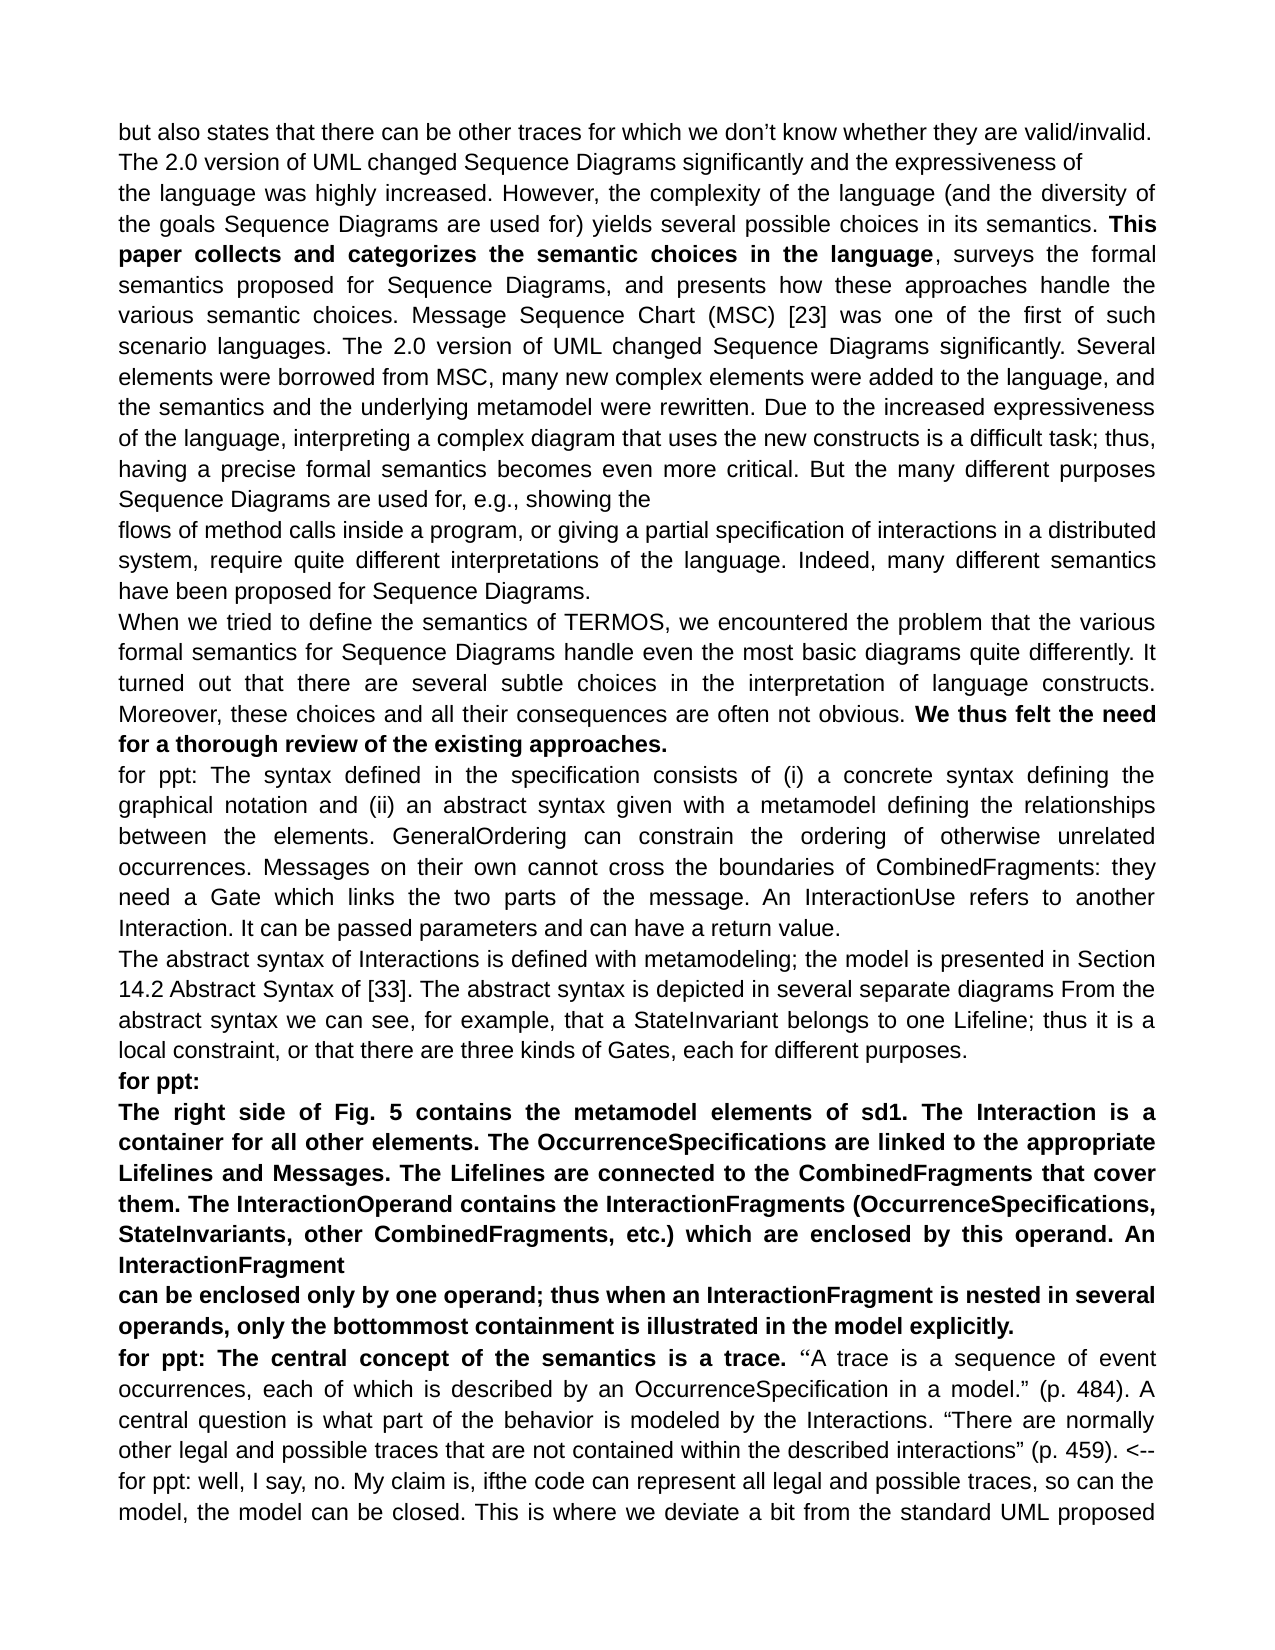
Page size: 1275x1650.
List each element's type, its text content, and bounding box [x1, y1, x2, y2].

text flows of method calls inside a program, or giving a partial specification of interactions in a distributed system, require quite different interpretations of the language. Indeed, many different semantics have been proposed for Sequence Diagrams. [118, 516, 1157, 604]
text for ppt: The central concept of the semantics is a trace. “A trace is a sequence of event occurrences, each of which is described by an OccurrenceSpecification in a model.” (p. 484). A central question is what part of the behavior is modeled by the Interactions. “There are normally other legal and possible traces that are not contained within the described interactions” (p. 459). <-- for ppt: well, I say, no. My claim is, ifthe code can represent all legal and possible traces, so can the model, the model can be closed. This is where we deviate a bit from the standard UML proposed [118, 1343, 1157, 1525]
text but also states that there can be other traces for which we don’t know whether they are valid/invalid. [118, 118, 1157, 145]
text for ppt: The syntax defined in the specification consists of (i) a concrete syntax defining the graphical notation and (ii) an abstract syntax given with a metamodel defining the relationships between the elements. GeneralOrdering can constrain the ordering of otherwise unrelated occurrences. Messages on their own cannot cross the boundaries of CombinedFragments: they need a Gate which links the two parts of the message. An InteractionUse refers to another Interaction. It can be passed parameters and can have a return value. [118, 761, 1157, 941]
text The 2.0 version of UML changed Sequence Diagrams significantly and the expressiveness of [118, 149, 1157, 176]
text the language was highly increased. However, the complexity of the language (and the diversity of the goals Sequence Diagrams are used for) yields several possible choices in its semantics. This paper collects and categorizes the semantic choices in the language, surveys the formal semantics proposed for Sequence Diagrams, and presents how these approaches handle the various semantic choices. Message Sequence Chart (MSC) [23] was one of the first of such scenario languages. The 2.0 version of UML changed Sequence Diagrams significantly. Several elements were borrowed from MSC, many new complex elements were added to the language, and the semantics and the underlying metamodel were rewritten. Due to the increased expressiveness of the language, interpreting a complex diagram that uses the new constructs is a difficult task; thus, having a precise formal semantics becomes even more critical. But the many different purposes Sequence Diagrams are used for, e.g., showing the [118, 179, 1157, 512]
text can be enclosed only by one operand; thus when an InteractionFragment is nested in several operands, only the bottommost containment is illustrated in the model explicitly. [118, 1282, 1157, 1339]
text The right side of Fig. 5 contains the metamodel elements of sd1. The Interaction is a container for all other elements. The OccurrenceSpecifications are linked to the appropriate Lifelines and Messages. The Lifelines are connected to the CombinedFragments that cover them. The InteractionOperand contains the InteractionFragments (OccurrenceSpecifications, StateInvariants, other CombinedFragments, etc.) which are enclosed by this operand. An InteractionFragment [118, 1098, 1157, 1278]
text When we tried to define the semantics of TERMOS, we encountered the problem that the various formal semantics for Sequence Diagrams handle even the most basic diagrams quite differently. It turned out that there are several subtle choices in the interpretation of language constructs. Moreover, these choices and all their consequences are often not obvious. We thus felt the need for a thorough review of the existing approaches. [118, 608, 1157, 757]
text The abstract syntax of Interactions is defined with metamodeling; the model is presented in Section 14.2 Abstract Syntax of [33]. The abstract syntax is depicted in several separate diagrams From the abstract syntax we can see, for example, that a StateInvariant belongs to one Lifeline; thus it is a local constraint, or that there are three kinds of Gates, each for different purposes. [118, 945, 1157, 1064]
text for ppt: [118, 1067, 1157, 1094]
